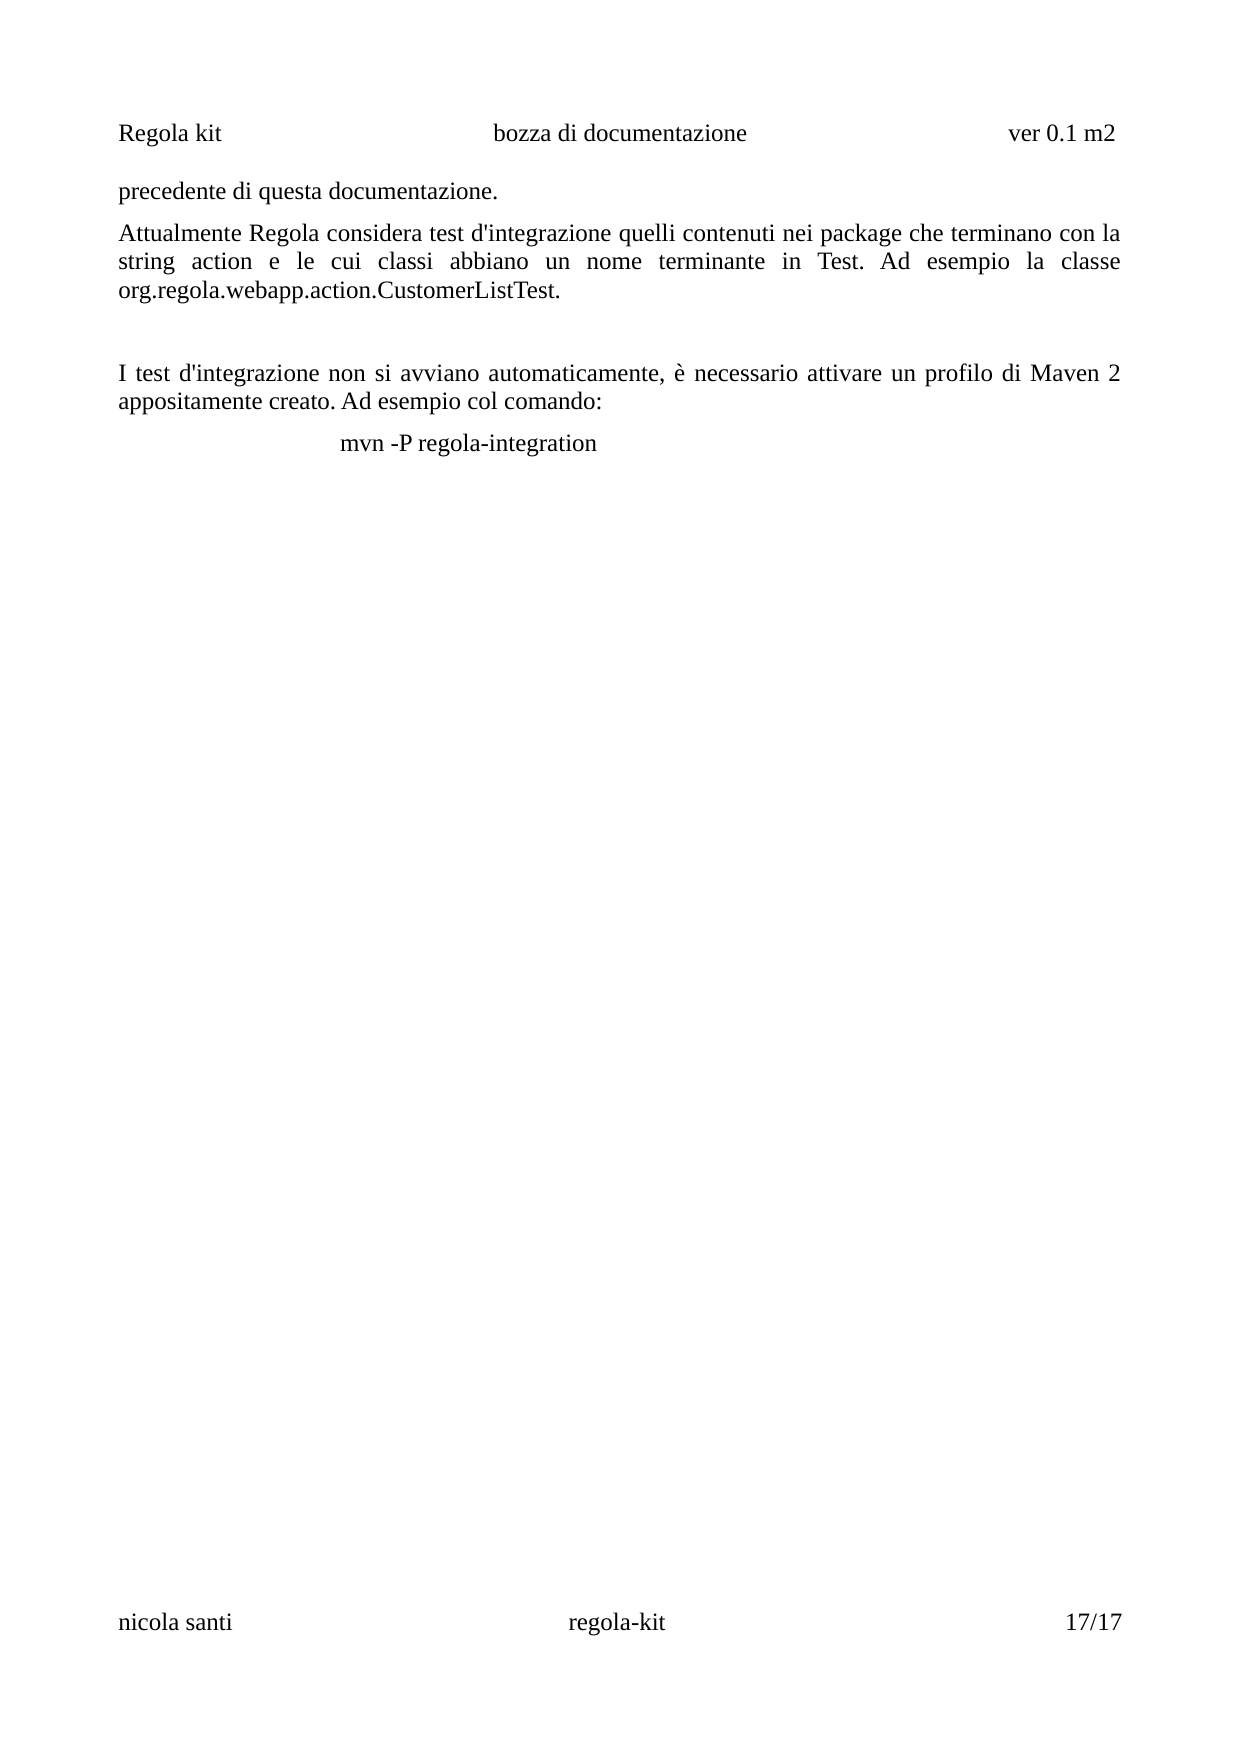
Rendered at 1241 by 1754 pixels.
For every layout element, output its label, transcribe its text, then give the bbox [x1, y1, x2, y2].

text I test d'integrazione non si avviano automaticamente, è necessario attivare un profilo di Maven 2 appositamente creato. Ad esempio col comando: [118, 358, 1122, 415]
text mvn -P regola-integration [118, 428, 1122, 456]
text Attualmente Regola considera test d'integrazione quelli contenuti nei package che terminano con la string action e le cui classi abbiano un nome terminante in Test. Ad esempio la classe org.regola.webapp.action.CustomerListTest. [118, 218, 1122, 304]
text precedente di questa documentazione. [118, 176, 1122, 205]
